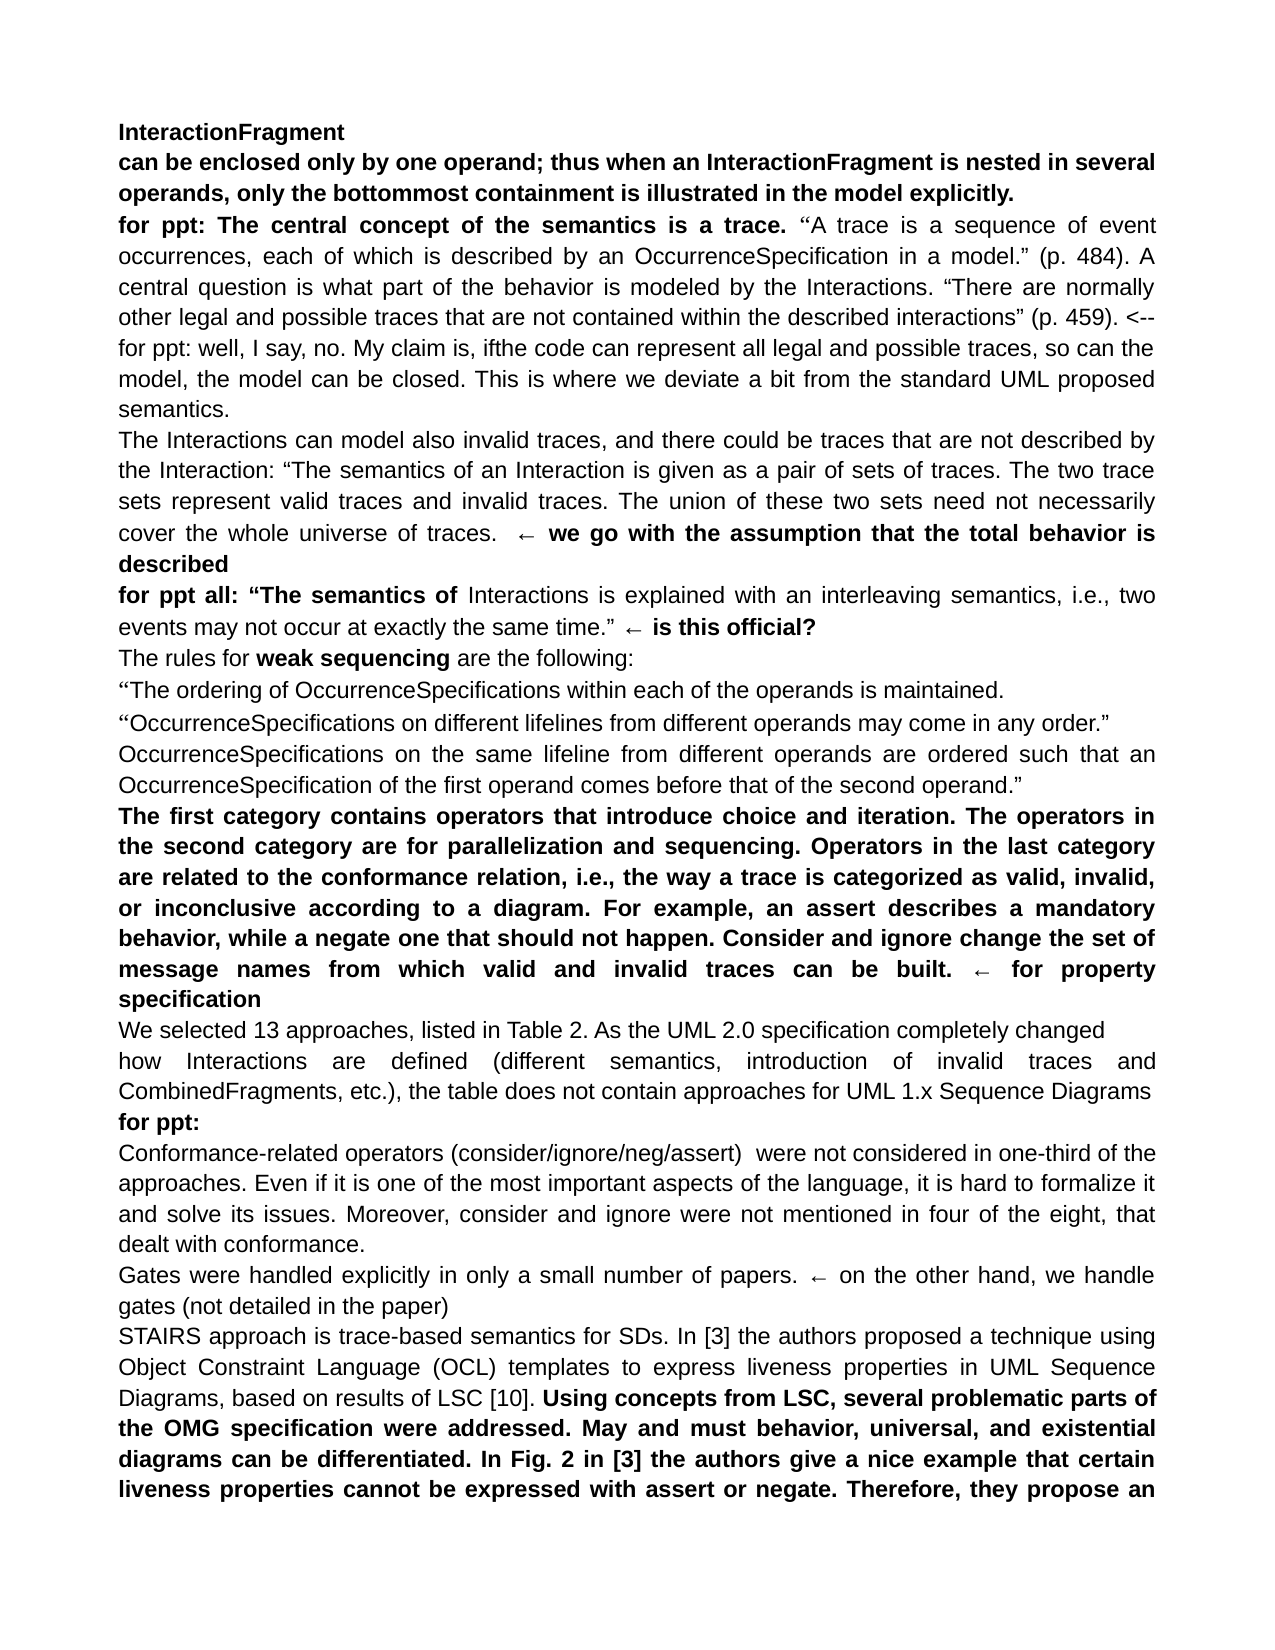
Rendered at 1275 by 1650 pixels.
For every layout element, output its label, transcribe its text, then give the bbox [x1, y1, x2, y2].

text how Interactions are defined (different semantics, introduction of invalid traces and CombinedFragments, etc.), the table does not contain approaches for UML 1.x Sequence Diagrams [118, 1047, 1157, 1104]
text The rules for weak sequencing are the following: [118, 645, 1157, 672]
text OccurrenceSpecifications on the same lifeline from different operands are ordered such that an OccurrenceSpecification of the first operand comes before that of the second operand.” [118, 741, 1157, 798]
text We selected 13 approaches, listed in Table 2. As the UML 2.0 specification completely changed [118, 1016, 1157, 1043]
text for ppt: [118, 1108, 1157, 1135]
text The Interactions can model also invalid traces, and there could be traces that are not described by the Interaction: “The semantics of an Interaction is given as a pair of sets of traces. The two trace sets represent valid traces and invalid traces. The union of these two sets need not necessarily cover the whole universe of traces. ← we go with the assumption that the total behavior is described [118, 426, 1157, 577]
text The first category contains operators that introduce choice and iteration. The operators in the second category are for parallelization and sequencing. Operators in the last category are related to the conformance relation, i.e., the way a trace is categorized as valid, invalid, or inconclusive according to a diagram. For example, an assert describes a mandatory behavior, while a negate one that should not happen. Consider and ignore change the set of message names from which valid and invalid traces can be built. ← for property specification [118, 802, 1157, 1013]
text can be enclosed only by one operand; thus when an InteractionFragment is nested in several operands, only the bottommost containment is illustrated in the model explicitly. [118, 149, 1157, 206]
text “OccurrenceSpecifications on different lifelines from different operands may come in any order.” [118, 708, 1157, 737]
text “The ordering of OccurrenceSpecifications within each of the operands is maintained. [118, 675, 1157, 704]
text InteractionFragment [118, 118, 1157, 145]
text STAIRS approach is trace-based semantics for SDs. In [3] the authors proposed a technique using Object Constraint Language (OCL) templates to express liveness properties in UML Sequence Diagrams, based on results of LSC [10]. Using concepts from LSC, several problematic parts of the OMG specification were addressed. May and must behavior, universal, and existential diagrams can be differentiated. In Fig. 2 in [3] the authors give a nice example that certain liveness properties cannot be expressed with assert or negate. Therefore, they propose an [118, 1323, 1157, 1503]
text Conformance-related operators (consider/ignore/neg/assert) were not considered in one-third of the approaches. Even if it is one of the most important aspects of the language, it is hard to formalize it and solve its issues. Moreover, consider and ignore were not mentioned in four of the eight, that dealt with conformance. [118, 1139, 1157, 1258]
text Gates were handled explicitly in only a small number of papers. ← on the other hand, we handle gates (not detailed in the paper) [118, 1261, 1157, 1319]
text for ppt all: “The semantics of Interactions is explained with an interleaving semantics, i.e., two events may not occur at exactly the same time.” ← is this official? [118, 581, 1157, 641]
text for ppt: The central concept of the semantics is a trace. “A trace is a sequence of event occurrences, each of which is described by an OccurrenceSpecification in a model.” (p. 484). A central question is what part of the behavior is modeled by the Interactions. “There are normally other legal and possible traces that are not contained within the described interactions” (p. 459). <-- for ppt: well, I say, no. My claim is, ifthe code can represent all legal and possible traces, so can the model, the model can be closed. This is where we deviate a bit from the standard UML proposed semantics. [118, 210, 1157, 422]
